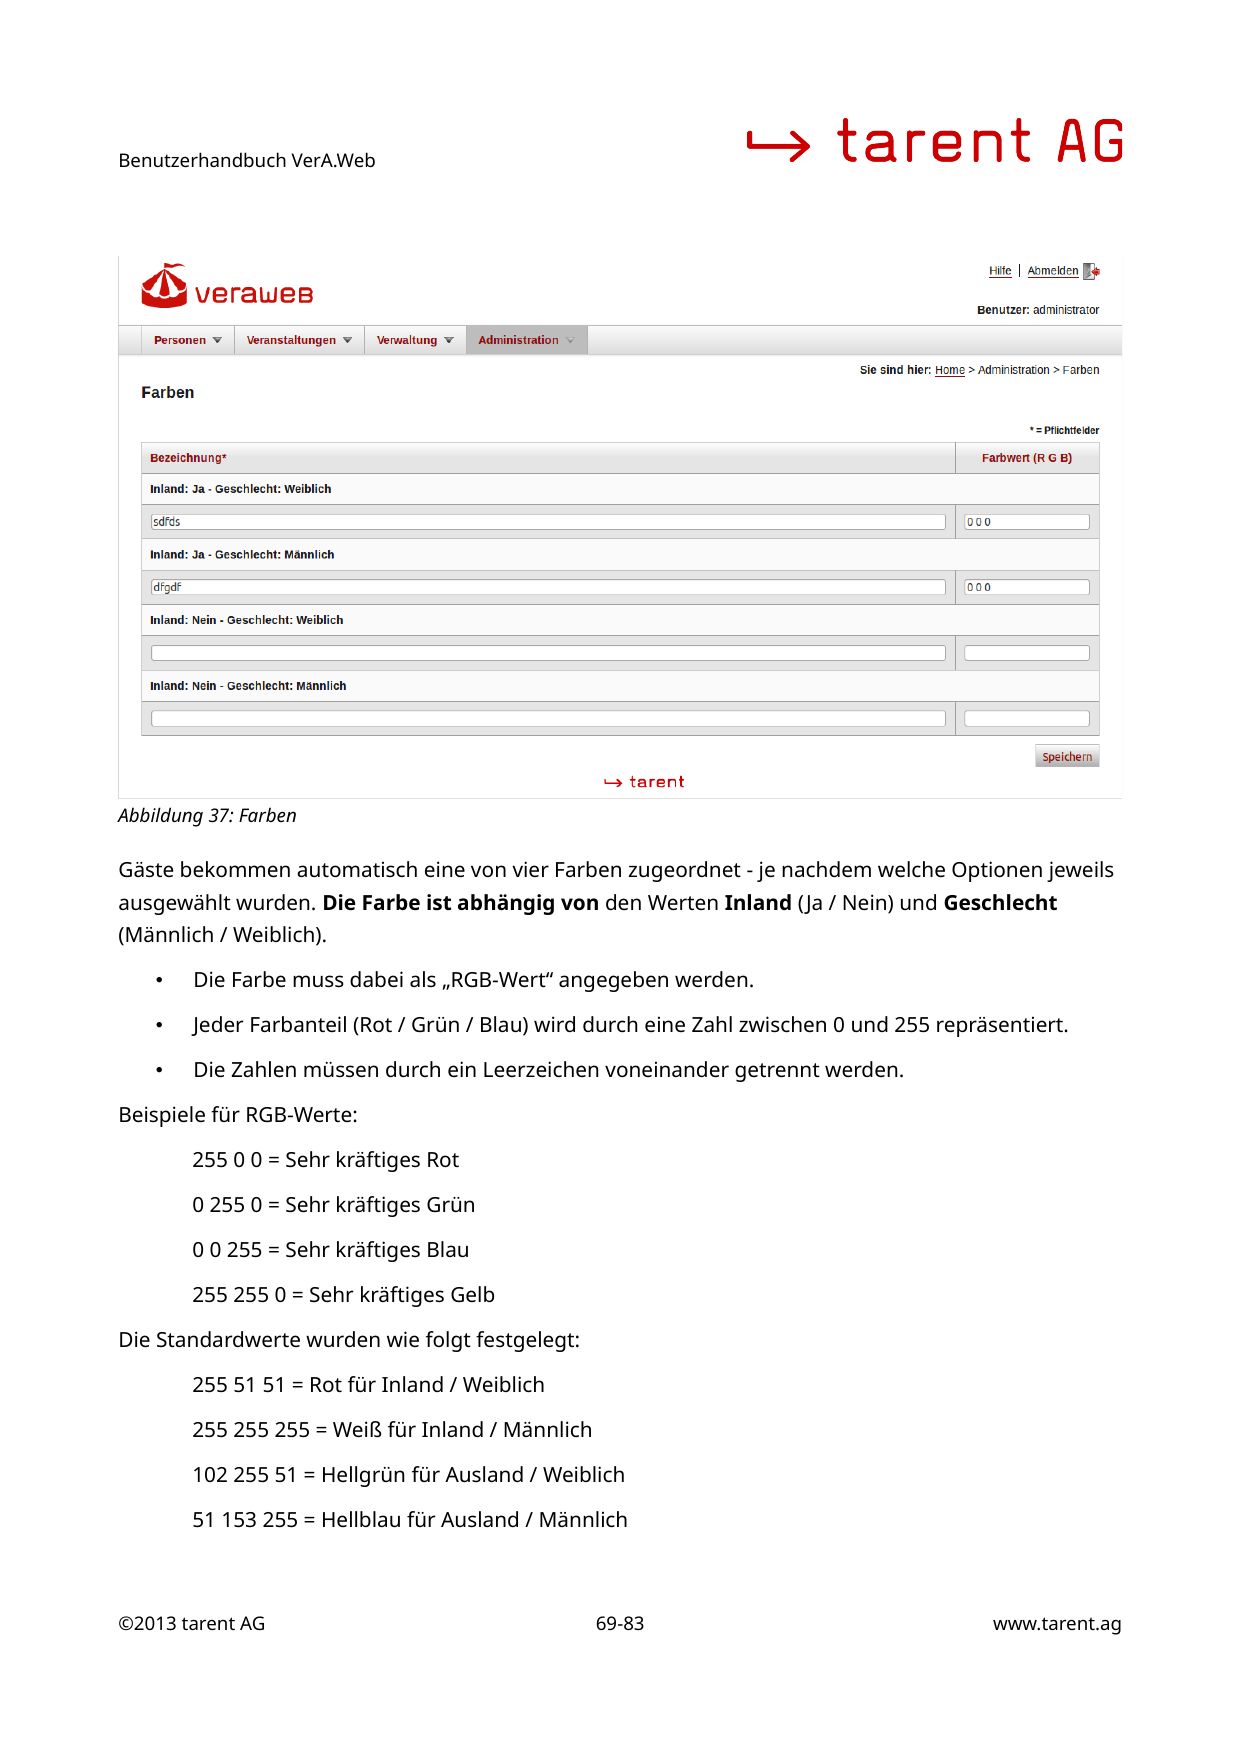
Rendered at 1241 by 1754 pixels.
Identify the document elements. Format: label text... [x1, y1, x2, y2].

text 255 51 51 = Rot für Inland / Weiblich [118, 1370, 1122, 1399]
text 0 0 255 = Sehr kräftiges Blau [118, 1235, 1122, 1264]
text 0 255 0 = Sehr kräftiges Grün [118, 1190, 1122, 1219]
list Die Farbe muss dabei als „RGB-Wert“ angegeben werden. [156, 965, 1122, 994]
text [118, 232, 1122, 256]
text 255 255 255 = Weiß für Inland / Männlich [118, 1415, 1122, 1444]
list Die Zahlen müssen durch ein Leerzeichen voneinander getrennt werden. [156, 1055, 1122, 1084]
text 255 255 0 = Sehr kräftiges Gelb [118, 1280, 1122, 1309]
text 51 153 255 = Hellblau für Ausland / Männlich [118, 1505, 1122, 1534]
text 102 255 51 = Hellgrün für Ausland / Weiblich [118, 1460, 1122, 1489]
text 255 0 0 = Sehr kräftiges Rot [118, 1145, 1122, 1174]
text Die Standardwerte wurden wie folgt festgelegt: [118, 1325, 1122, 1354]
text Beispiele für RGB-Werte: [118, 1100, 1122, 1129]
picture [118, 256, 1123, 799]
text Abbildung 37: Farben [118, 799, 1122, 827]
list Jeder Farbanteil (Rot / Grün / Blau) wird durch eine Zahl zwischen 0 und 255 repräsentiert. [156, 1010, 1122, 1039]
text Gäste bekommen automatisch eine von vier Farben zugeordnet - je nachdem welche Optionen jeweils ausgewählt wurden. Die Farbe ist abhängig von den Werten Inland (Ja / Nein) und Geschlecht (Männlich / Weiblich). [118, 827, 1122, 949]
picture [747, 118, 1123, 162]
